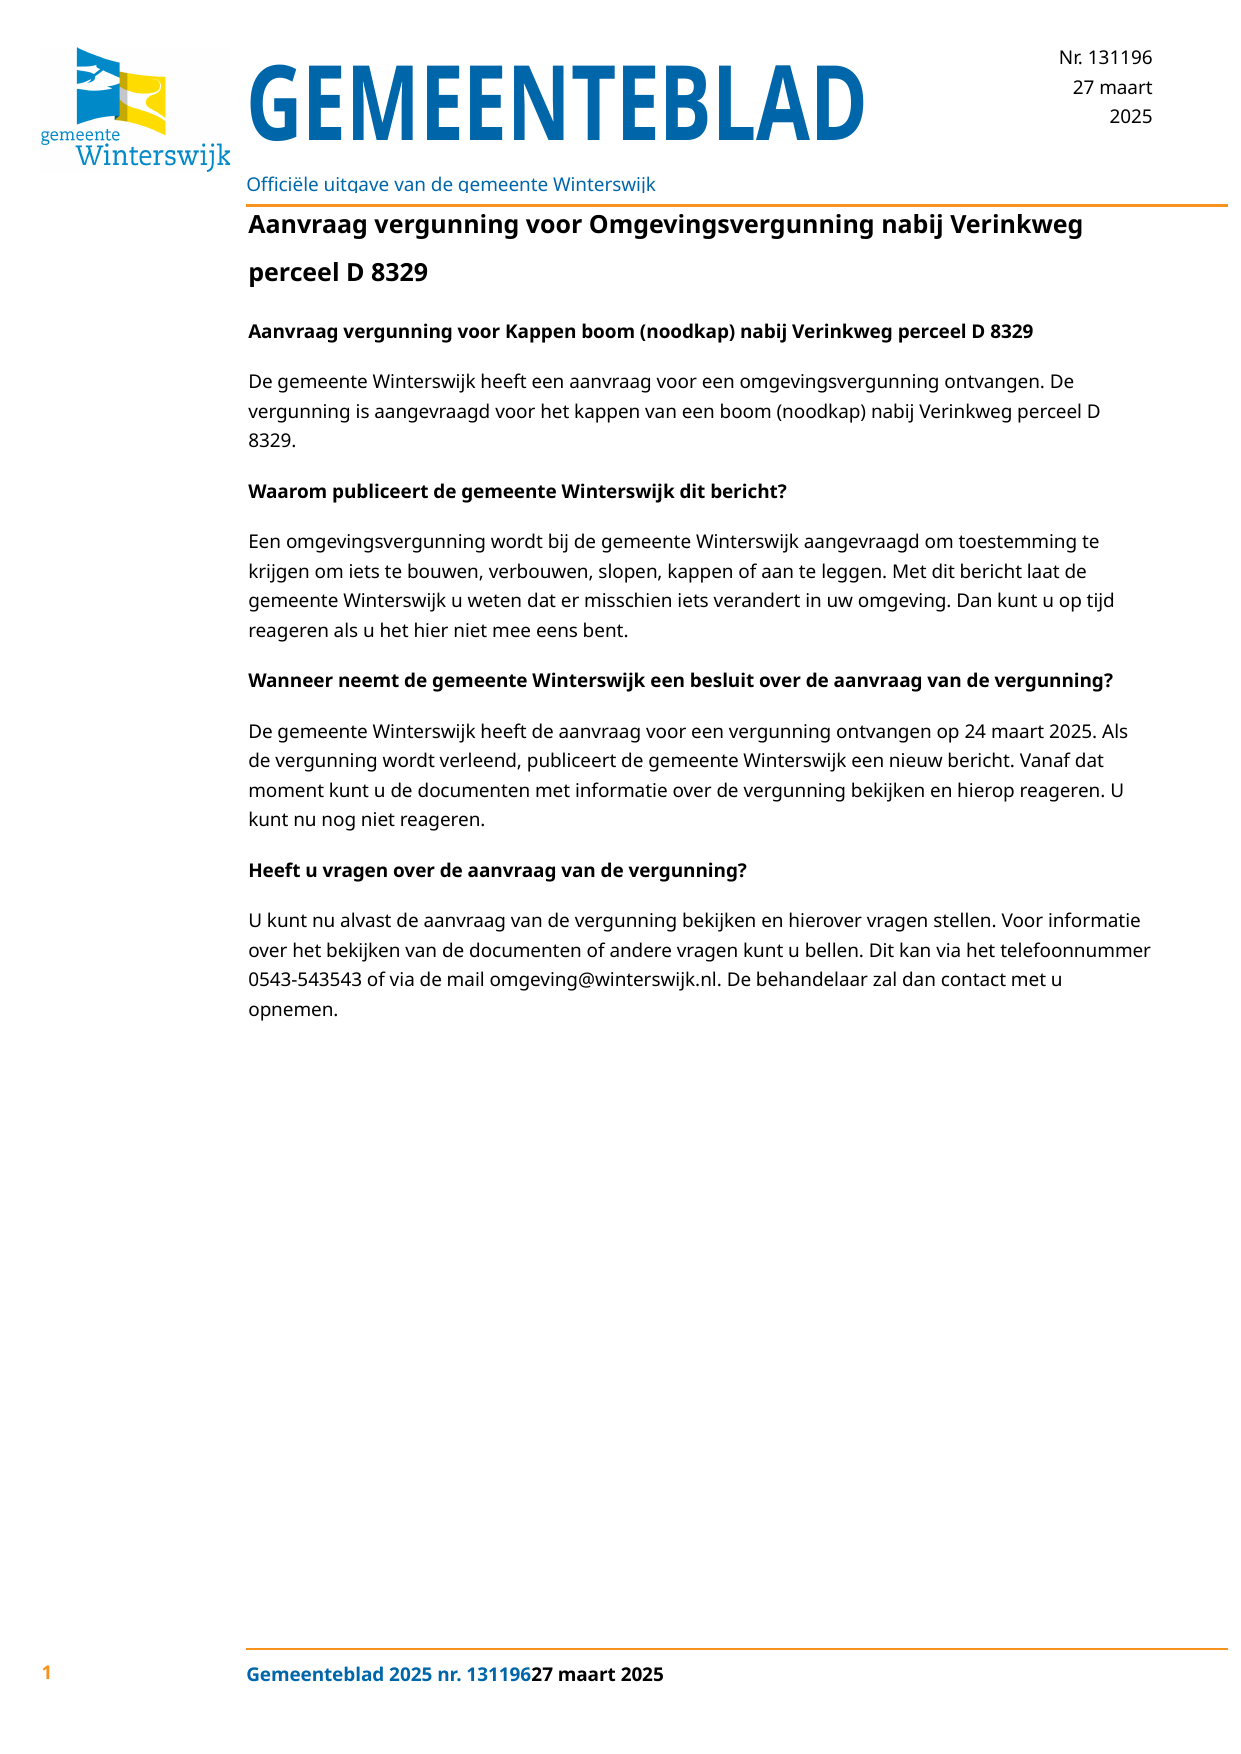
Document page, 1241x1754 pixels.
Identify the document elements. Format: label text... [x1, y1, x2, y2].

picture [41, 47, 231, 172]
text Een omgevingsvergunning wordt bij de gemeente Winterswijk aangevraagd om toestemming te krijgen om iets te bouwen, verbouwen, slopen, kappen of aan te leggen. Met dit bericht laat de gemeente Winterswijk u weten dat er misschien iets verandert in uw omgeving. Dan kunt u op tijd reageren als u het hier niet mee eens bent. [248, 528, 1152, 643]
picture [225, 153, 231, 162]
text Aanvraag vergunning voor Omgevingsvergunning nabij Verinkweg perceel D 8329 [248, 207, 1152, 288]
text Wanneer neemt de gemeente Winterswijk een besluit over de aanvraag van de vergunning? [248, 667, 1152, 693]
text Heeft u vragen over de aanvraag van de vergunning? [248, 857, 1152, 883]
text U kunt nu alvast de aanvraag van de vergunning bekijken en hierover vragen stellen. Voor informatie over het bekijken van de documenten of andere vragen kunt u bellen. Dit kan via het telefoonnummer 0543-543543 of via de mail omgeving@winterswijk.nl. De behandelaar zal dan contact met u opnemen. [248, 907, 1152, 1022]
text De gemeente Winterswijk heeft de aanvraag voor een vergunning ontvangen op 24 maart 2025. Als de vergunning wordt verleend, publiceert de gemeente Winterswijk een nieuw bericht. Vanaf dat moment kunt u de documenten met informatie over de vergunning bekijken en hierop reageren. U kunt nu nog niet reageren. [248, 718, 1152, 832]
text Waarom publiceert de gemeente Winterswijk dit bericht? [248, 478, 1152, 504]
text Aanvraag vergunning voor Kappen boom (noodkap) nabij Verinkweg perceel D 8329 [248, 318, 1152, 344]
text De gemeente Winterswijk heeft een aanvraag voor een omgevingsvergunning ontvangen. De vergunning is aangevraagd voor het kappen van een boom (noodkap) nabij Verinkweg perceel D 8329. [248, 368, 1152, 453]
